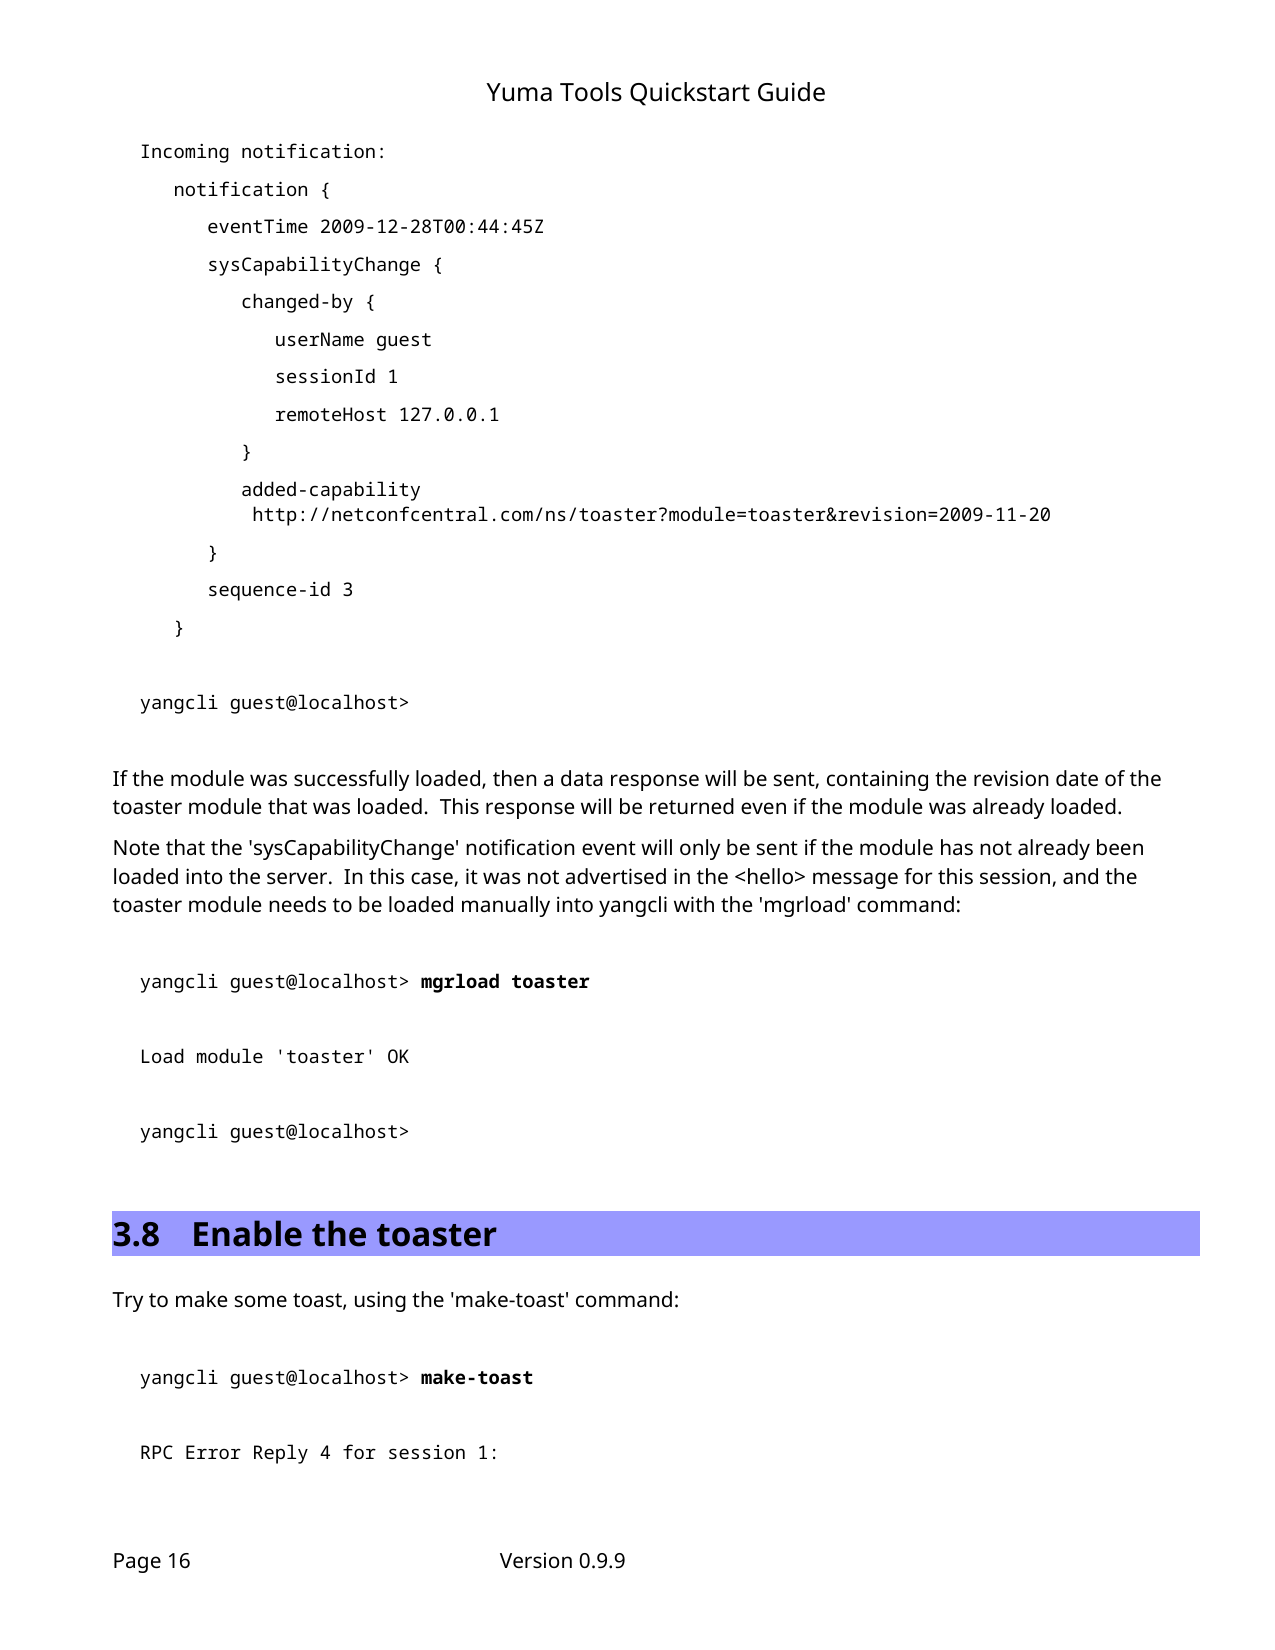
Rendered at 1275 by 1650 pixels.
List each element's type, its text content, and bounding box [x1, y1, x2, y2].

text userName guest [139, 326, 1200, 352]
text yangcli guest@localhost> mgrload toaster [139, 969, 1200, 994]
text remoteHost 127.0.0.1 [139, 401, 1200, 427]
text eventTime 2009-12-28T00:44:45Z [139, 213, 1200, 239]
text } [139, 539, 1200, 564]
text added-capability http://netconfcentral.com/ns/toaster?module=toaster&revision=2009-11-20 [139, 476, 1200, 527]
text sessionId 1 [139, 363, 1200, 389]
text } [139, 438, 1200, 464]
text RPC Error Reply 4 for session 1: [139, 1439, 1200, 1464]
text Note that the 'sysCapabilityChange' notification event will only be sent if the module has not already been loaded into the server. In this case, it was not advertised in the <hello> message for this session, and the toaster module needs to be loaded manually into yangcli with the 'mgrload' command: [112, 833, 1200, 919]
text yangcli guest@localhost> [139, 1119, 1200, 1144]
text sequence-id 3 [139, 577, 1200, 602]
text Load module 'toaster' OK [139, 1044, 1200, 1069]
text If the module was successfully loaded, then a data response will be sent, containing the revision date of the toaster module that was loaded. This response will be returned even if the module was already loaded. [112, 764, 1200, 821]
text sysCapabilityChange { [139, 251, 1200, 277]
text yangcli guest@localhost> [139, 689, 1200, 714]
text Incoming notification: [139, 138, 1200, 164]
text notification { [139, 176, 1200, 202]
text yangcli guest@localhost> make-toast [139, 1364, 1200, 1389]
text Try to make some toast, using the 'make-toast' command: [112, 1286, 1200, 1314]
text changed-by { [139, 288, 1200, 314]
subtitle Enable the toaster [112, 1211, 1200, 1256]
text } [139, 614, 1200, 639]
